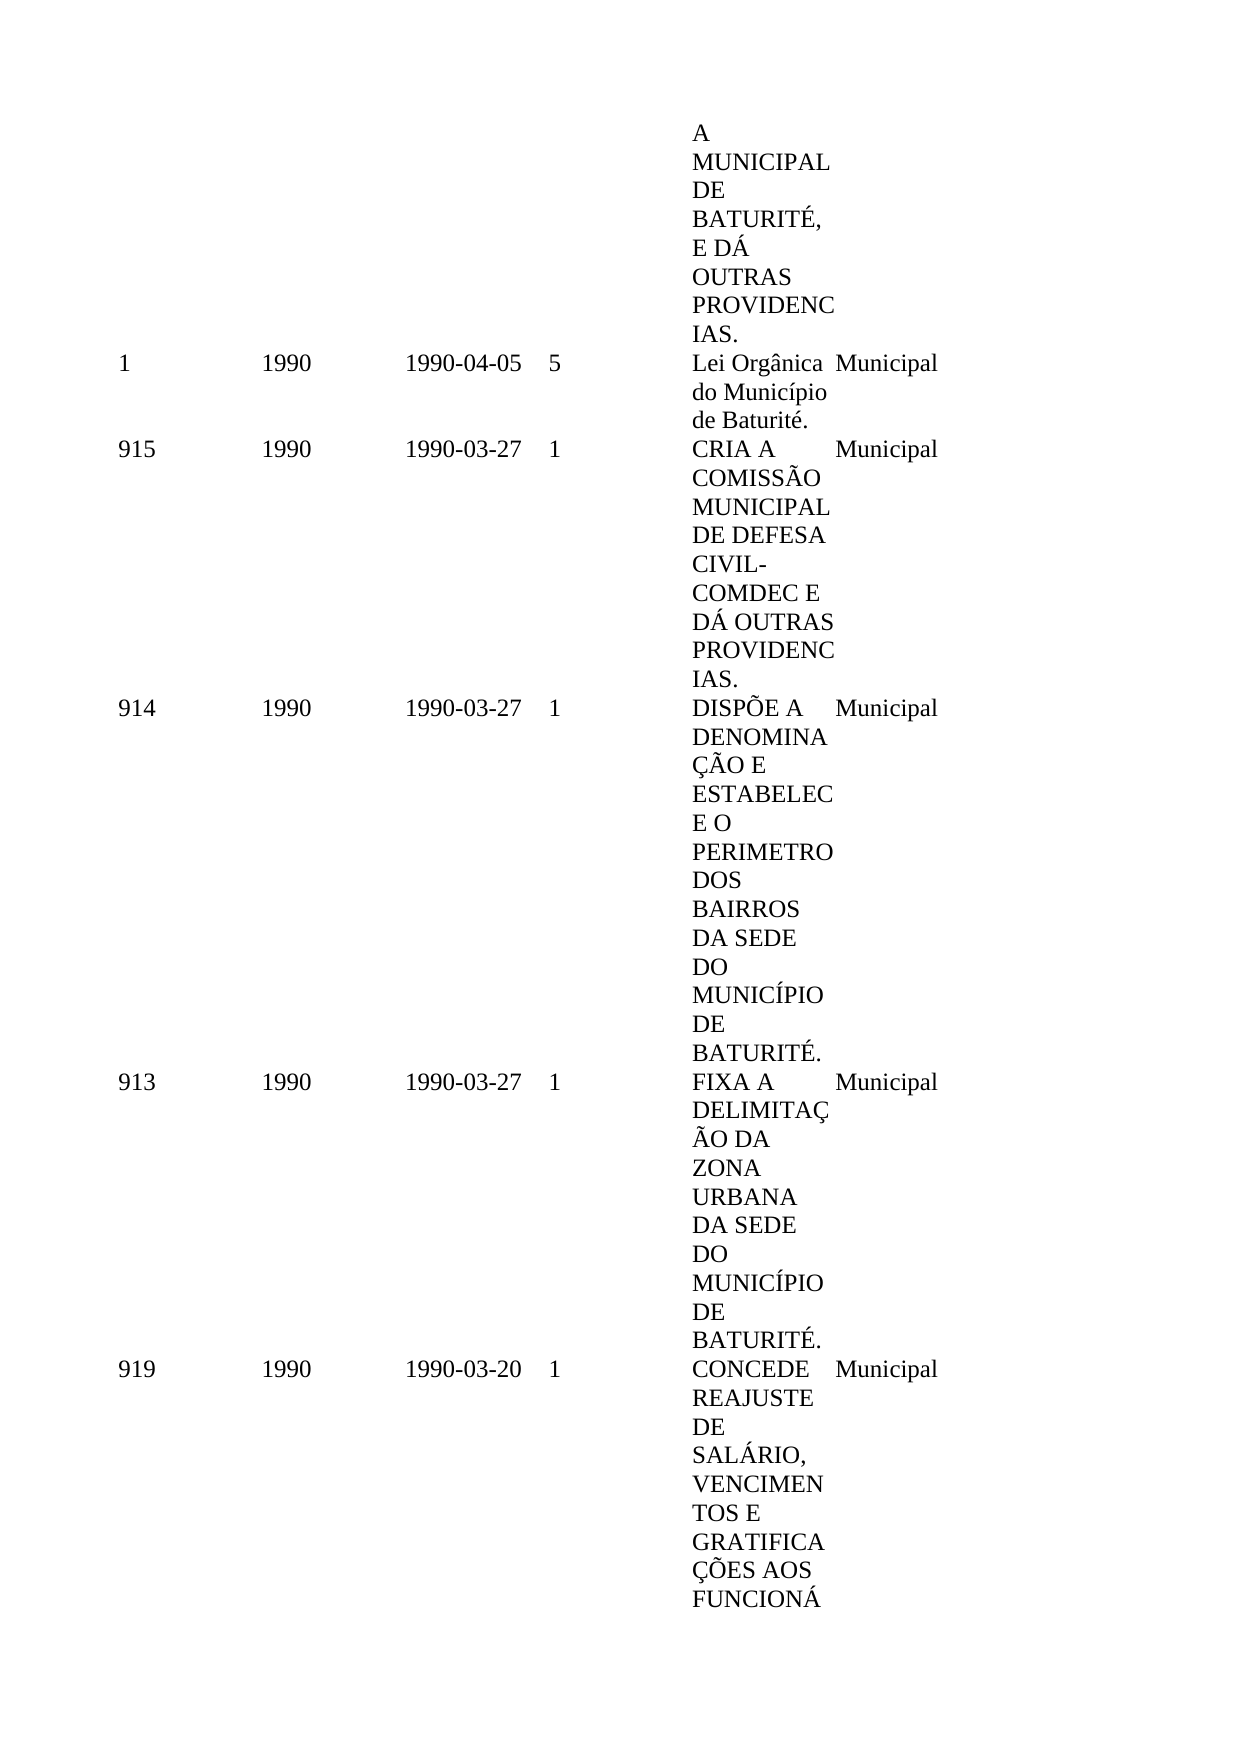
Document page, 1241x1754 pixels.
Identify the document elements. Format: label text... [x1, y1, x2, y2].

table_cell 1990-03-27 [405, 434, 548, 693]
table_cell 1 [548, 693, 692, 1067]
table_cell [261, 118, 405, 348]
table_cell CONCEDE REAJUSTE DE SALÁRIO, VENCIMENTOS E GRATIFICAÇÕES AOS FUNCIONÁ [692, 1354, 835, 1613]
table_cell 1990-03-20 [405, 1354, 548, 1613]
table_cell Municipal [835, 348, 979, 434]
table_cell 1990 [261, 693, 405, 1067]
table_cell [118, 118, 261, 348]
table_cell 1 [548, 1067, 692, 1354]
table_cell 1990 [261, 434, 405, 693]
table_cell [979, 1354, 1122, 1613]
table_cell 1990 [261, 348, 405, 434]
table_cell [979, 1067, 1122, 1354]
table_cell Municipal [835, 1067, 979, 1354]
table_cell 919 [118, 1354, 261, 1613]
table_cell A MUNICIPAL DE BATURITÉ, E DÁ OUTRAS PROVIDENCIAS. [692, 118, 835, 348]
table_cell 1 [548, 434, 692, 693]
table_cell [405, 118, 548, 348]
table_cell [979, 434, 1122, 693]
table_cell Municipal [835, 693, 979, 1067]
table_cell Lei Orgânica do Município de Baturité. [692, 348, 835, 434]
table_cell 913 [118, 1067, 261, 1354]
table_cell Municipal [835, 434, 979, 693]
table_cell 1 [118, 348, 261, 434]
table_cell 1990 [261, 1067, 405, 1354]
table_cell [979, 118, 1122, 348]
table_cell [835, 118, 979, 348]
table_cell FIXA A DELIMITAÇÃO DA ZONA URBANA DA SEDE DO MUNICÍPIO DE BATURITÉ. [692, 1067, 835, 1354]
table_cell 915 [118, 434, 261, 693]
table_cell 1990 [261, 1354, 405, 1613]
table_cell 914 [118, 693, 261, 1067]
table_cell [548, 118, 692, 348]
table_cell CRIA A COMISSÃO MUNICIPAL DE DEFESA CIVIL- COMDEC E DÁ OUTRAS PROVIDENCIAS. [692, 434, 835, 693]
table_cell [979, 693, 1122, 1067]
table_cell Municipal [835, 1354, 979, 1613]
table_cell 1990-03-27 [405, 1067, 548, 1354]
table_cell 1 [548, 1354, 692, 1613]
table_cell 5 [548, 348, 692, 434]
table_cell 1990-03-27 [405, 693, 548, 1067]
table_cell [979, 348, 1122, 434]
table_cell DISPÕE A DENOMINAÇÃO E ESTABELECE O PERIMETRO DOS BAIRROS DA SEDE DO MUNICÍPIO DE BATURITÉ. [692, 693, 835, 1067]
table_cell 1990-04-05 [405, 348, 548, 434]
